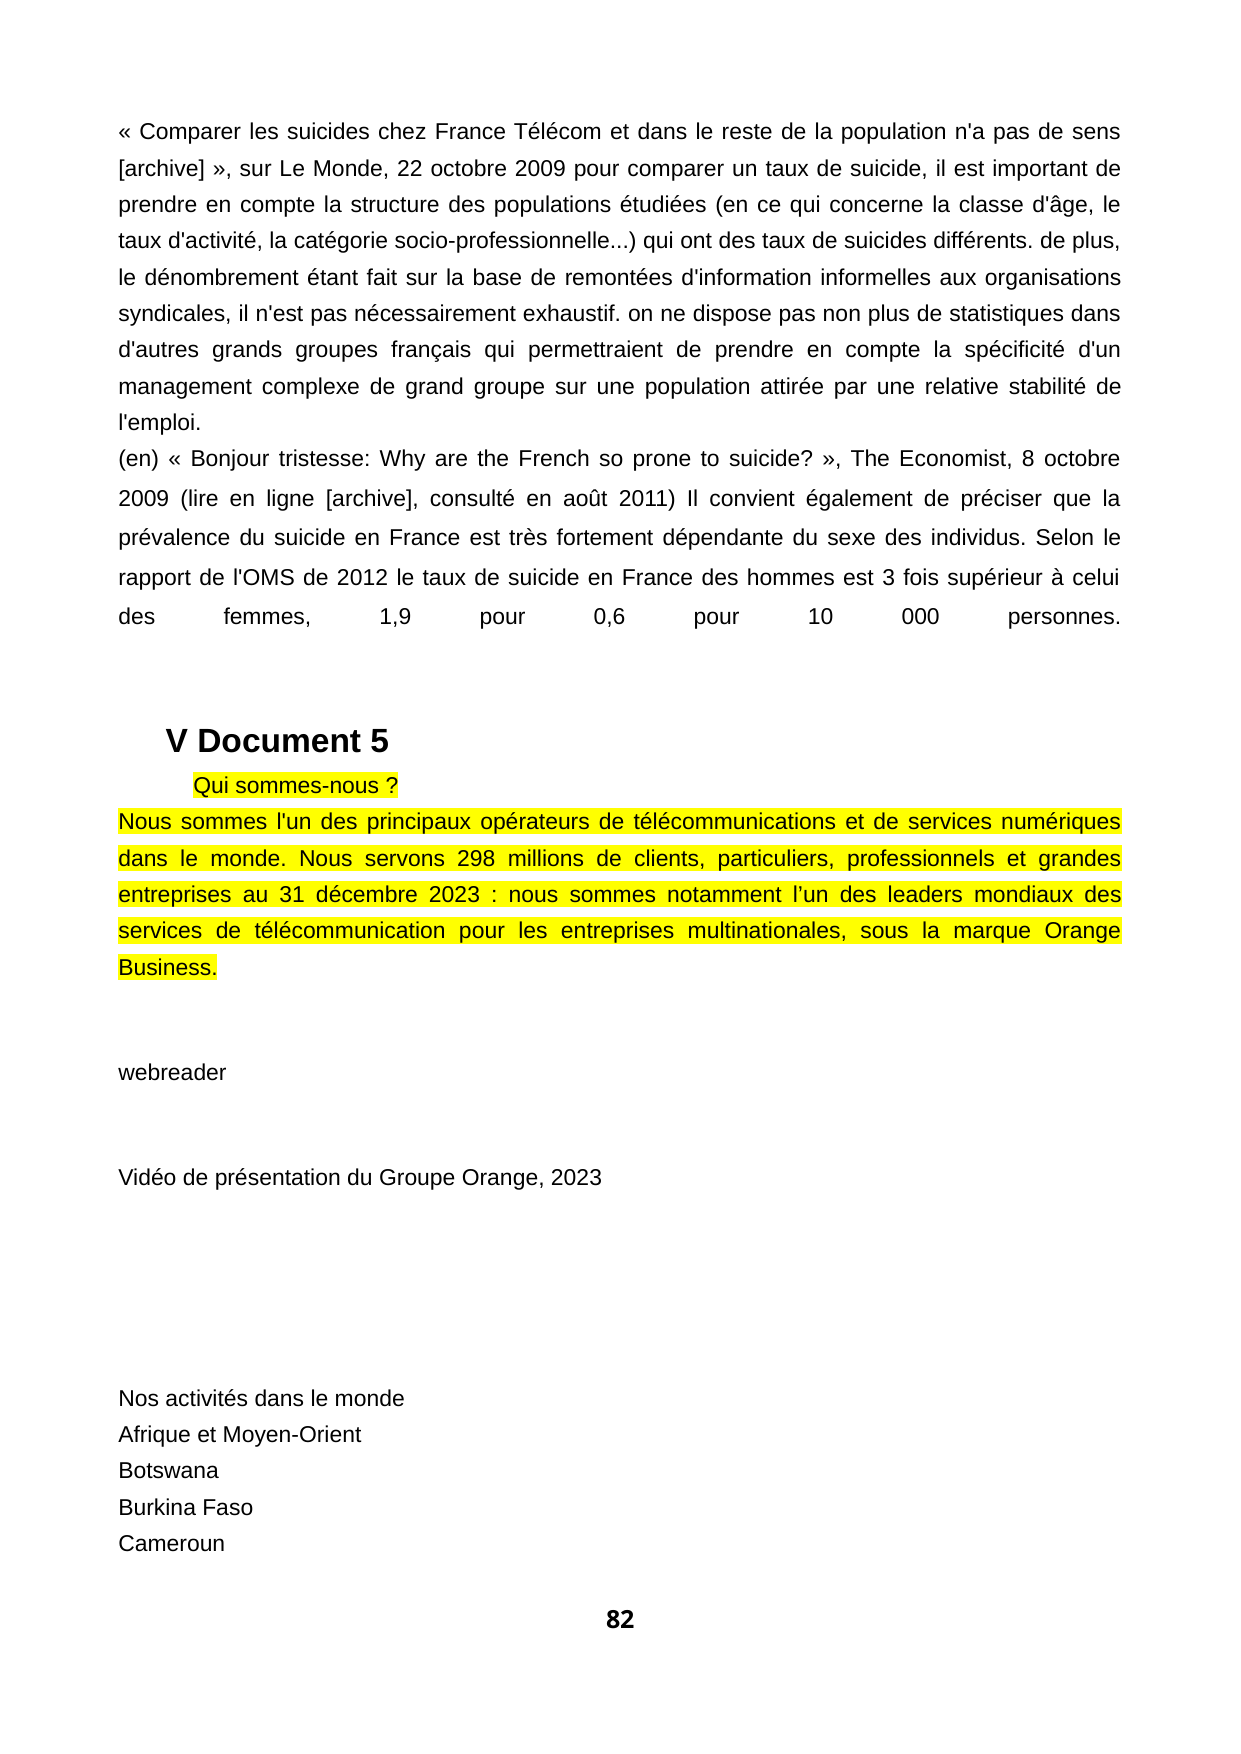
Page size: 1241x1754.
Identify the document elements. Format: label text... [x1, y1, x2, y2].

text Cameroun [118, 1530, 1122, 1556]
subtitle V Document 5 [165, 721, 1122, 759]
text Botswana [118, 1457, 1122, 1484]
text Qui sommes-nous ? [193, 772, 1122, 798]
text Nous sommes l'un des principaux opérateurs de télécommunications et de services numériques dans le monde. Nous servons 298 millions de clients, particuliers, professionnels et grandes entreprises au 31 décembre 2023 : nous sommes notamment l’un des leaders mondiaux des services de télécommunication pour les entreprises multinationales, sous la marque Orange Business. [118, 808, 1122, 980]
text webreader [118, 1059, 1122, 1085]
text Burkina Faso [118, 1494, 1122, 1520]
text Vidéo de présentation du Groupe Orange, 2023 [118, 1164, 1122, 1190]
text Nos activités dans le monde [118, 1385, 1122, 1411]
text (en) « Bonjour tristesse: Why are the French so prone to suicide? », The Economist,‎ 8 octobre 2009 (lire en ligne [archive], consulté en août 2011) Il convient également de préciser que la prévalence du suicide en France est très fortement dépendante du sexe des individus. Selon le rapport de l'OMS de 2012 le taux de suicide en France des hommes est 3 fois supérieur à celui des femmes, 1,9 pour 0,6 pour 10 000 personnes. [118, 445, 1122, 669]
text Afrique et Moyen-Orient [118, 1421, 1122, 1447]
text « Comparer les suicides chez France Télécom et dans le reste de la population n'a pas de sens [archive] », sur Le Monde, 22 octobre 2009 pour comparer un taux de suicide, il est important de prendre en compte la structure des populations étudiées (en ce qui concerne la classe d'âge, le taux d'activité, la catégorie socio-professionnelle...) qui ont des taux de suicides différents. de plus, le dénombrement étant fait sur la base de remontées d'information informelles aux organisations syndicales, il n'est pas nécessairement exhaustif. on ne dispose pas non plus de statistiques dans d'autres grands groupes français qui permettraient de prendre en compte la spécificité d'un management complexe de grand groupe sur une population attirée par une relative stabilité de l'emploi. [118, 118, 1122, 435]
